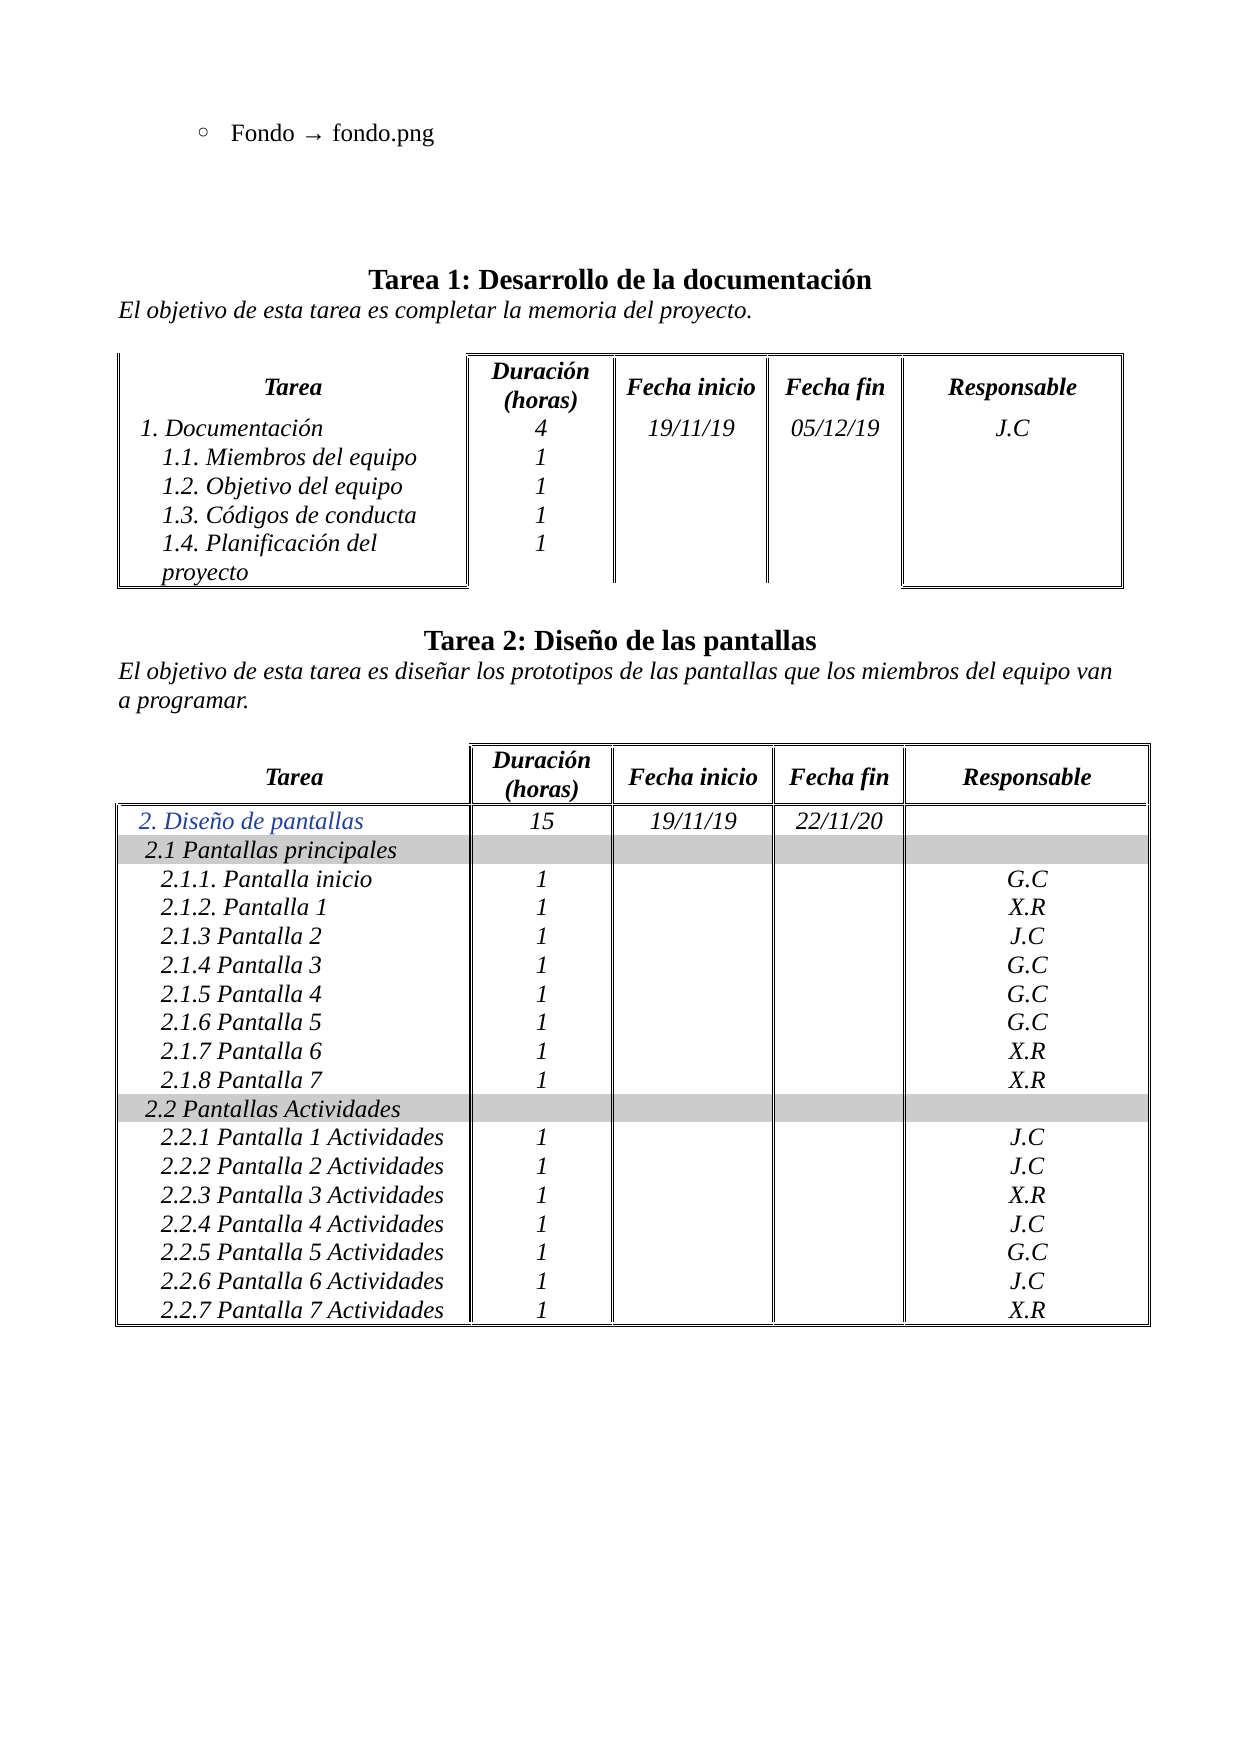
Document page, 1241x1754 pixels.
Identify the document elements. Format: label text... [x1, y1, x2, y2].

table_cell [775, 1266, 903, 1295]
table_cell J.C [906, 921, 1148, 950]
table_cell 05/12/19 [769, 414, 901, 442]
table_cell 19/11/19 [616, 414, 766, 442]
table_cell 1 [473, 950, 611, 979]
table_cell [775, 1180, 903, 1209]
table_cell 2.2 Pantallas Actividades [118, 1094, 469, 1122]
table_cell 1 [469, 529, 614, 586]
table_cell [905, 803, 1149, 835]
table_cell 1 [473, 1036, 611, 1065]
table_cell [614, 921, 772, 950]
table_cell [775, 950, 903, 979]
table_header Duración (horas) [471, 744, 613, 803]
table_header Tarea [120, 353, 467, 413]
table_cell J.C [906, 1151, 1148, 1180]
table_cell [906, 1094, 1148, 1122]
table_cell X.R [905, 1295, 1148, 1324]
table_cell 2.1.8 Pantalla 7 [118, 1065, 469, 1094]
table_cell [906, 835, 1148, 864]
table_cell [904, 500, 1121, 528]
table_cell 1.1. Miembros del equipo [120, 442, 466, 471]
table_cell [614, 1151, 772, 1180]
table_cell [616, 500, 766, 528]
table_cell [767, 529, 901, 586]
table_cell [775, 1238, 903, 1266]
table_cell [614, 1180, 772, 1209]
table_cell 19/11/19 [614, 806, 772, 835]
table_cell 2.2.3 Pantalla 3 Actividades [118, 1180, 469, 1209]
table_cell [775, 1008, 903, 1036]
table_cell [614, 1238, 772, 1266]
table_cell [614, 893, 772, 921]
text Tarea 2: Diseño de las pantallas [118, 623, 1122, 656]
table_cell 1 [473, 979, 611, 1007]
table_cell [616, 471, 766, 500]
table_cell 1 [473, 1008, 611, 1036]
table_header Tarea [117, 743, 471, 803]
table_cell 1 [473, 1065, 611, 1094]
table_cell 2.1.7 Pantalla 6 [118, 1036, 469, 1065]
table_cell [775, 1151, 903, 1180]
table_cell [904, 442, 1121, 471]
table_cell J.C [904, 414, 1121, 442]
table_cell 2.2.2 Pantalla 2 Actividades [118, 1151, 469, 1180]
table_cell 2.1 Pantallas principales [118, 835, 469, 864]
table_cell [614, 1036, 772, 1065]
table_cell 1.4. Planificación del proyecto [120, 529, 467, 586]
table_cell 2. Diseño de pantallas [117, 803, 471, 835]
table_cell J.C [906, 1209, 1148, 1237]
table_cell 2.2.5 Pantalla 5 Actividades [118, 1238, 469, 1266]
table_cell [473, 1094, 611, 1122]
table_cell 15 [473, 806, 611, 835]
table_cell [775, 893, 903, 921]
table_header Responsable [905, 746, 1148, 803]
table_cell [775, 1123, 903, 1151]
table_cell 1 [473, 921, 611, 950]
table_cell G.C [906, 1008, 1148, 1036]
table_cell 22/11/20 [775, 806, 903, 835]
table_cell G.C [906, 979, 1148, 1007]
table_cell 1 [473, 864, 611, 892]
table_cell 1 [469, 471, 613, 500]
table_cell J.C [906, 1123, 1148, 1151]
table_cell 2.1.1. Pantalla inicio [118, 864, 469, 892]
table_cell 2.1.3 Pantalla 2 [118, 921, 469, 950]
text Tarea 1: Desarrollo de la documentación [118, 262, 1122, 295]
table_cell [613, 1295, 773, 1324]
table_cell [775, 1036, 903, 1065]
table_cell 2.2.1 Pantalla 1 Actividades [118, 1123, 469, 1151]
table_cell 1 [469, 442, 613, 471]
list Fondo → fondo.png [193, 118, 1122, 147]
table_header Duración (horas) [467, 356, 614, 413]
table_cell 2.2.7 Pantalla 7 Actividades [118, 1295, 471, 1324]
table_cell [775, 921, 903, 950]
table_cell [769, 500, 901, 528]
table_cell [615, 529, 767, 586]
table_cell 2.1.4 Pantalla 3 [118, 950, 469, 979]
table_cell [775, 1094, 903, 1122]
table_cell 1 [473, 1209, 611, 1237]
table_cell [616, 442, 766, 471]
table_cell [614, 1123, 772, 1151]
table_header Fecha inicio [613, 746, 773, 803]
table_cell 2.1.5 Pantalla 4 [118, 979, 469, 1007]
table_header Responsable [903, 356, 1121, 413]
table_cell X.R [906, 1180, 1148, 1209]
table_cell [775, 864, 903, 892]
table_cell 1 [469, 500, 613, 528]
table_cell 1 [473, 1238, 611, 1266]
table_cell [614, 1209, 772, 1237]
table_cell [769, 471, 901, 500]
table_cell 1 [473, 1151, 611, 1180]
table_cell [775, 1209, 903, 1237]
table_cell G.C [906, 1238, 1148, 1266]
table_cell [614, 1008, 772, 1036]
table_header Fecha fin [774, 744, 905, 803]
table_cell 1 [473, 1266, 611, 1295]
table_cell 1 [471, 1295, 613, 1324]
table_cell J.C [906, 1266, 1148, 1295]
table_cell 4 [469, 414, 613, 442]
table_cell X.R [906, 1036, 1148, 1065]
table_cell [614, 1065, 772, 1094]
table_cell 1.3. Códigos de conducta [120, 500, 466, 528]
table_cell X.R [906, 1065, 1148, 1094]
table_cell [473, 835, 611, 864]
table_cell [614, 835, 772, 864]
table_cell [614, 979, 772, 1007]
table_cell 1 [473, 1123, 611, 1151]
table_cell G.C [906, 864, 1148, 892]
table_cell [903, 529, 1121, 586]
table_cell 2.1.2. Pantalla 1 [118, 893, 469, 921]
table_cell [614, 950, 772, 979]
table_cell [774, 1295, 905, 1324]
table_cell G.C [906, 950, 1148, 979]
table_cell [775, 835, 903, 864]
table_cell [614, 864, 772, 892]
table_cell 2.1.6 Pantalla 5 [118, 1008, 469, 1036]
table_cell [775, 979, 903, 1007]
table_cell [775, 1065, 903, 1094]
table_header Fecha inicio [615, 356, 767, 413]
table_cell [614, 1266, 772, 1295]
text El objetivo de esta tarea es diseñar los prototipos de las pantallas que los miembros del equipo van a programar. [118, 656, 1122, 714]
table_cell [769, 442, 901, 471]
table_cell X.R [906, 893, 1148, 921]
table_cell [614, 1094, 772, 1122]
table_cell 2.2.4 Pantalla 4 Actividades [118, 1209, 469, 1237]
table_cell 1.2. Objetivo del equipo [120, 471, 466, 500]
table_cell [904, 471, 1121, 500]
table_cell 1 [473, 893, 611, 921]
table_cell 1. Documentación [120, 414, 466, 442]
table_header Fecha fin [767, 354, 903, 413]
text El objetivo de esta tarea es completar la memoria del proyecto. [118, 295, 1122, 324]
table_cell 1 [473, 1180, 611, 1209]
table_cell 2.2.6 Pantalla 6 Actividades [118, 1266, 469, 1295]
